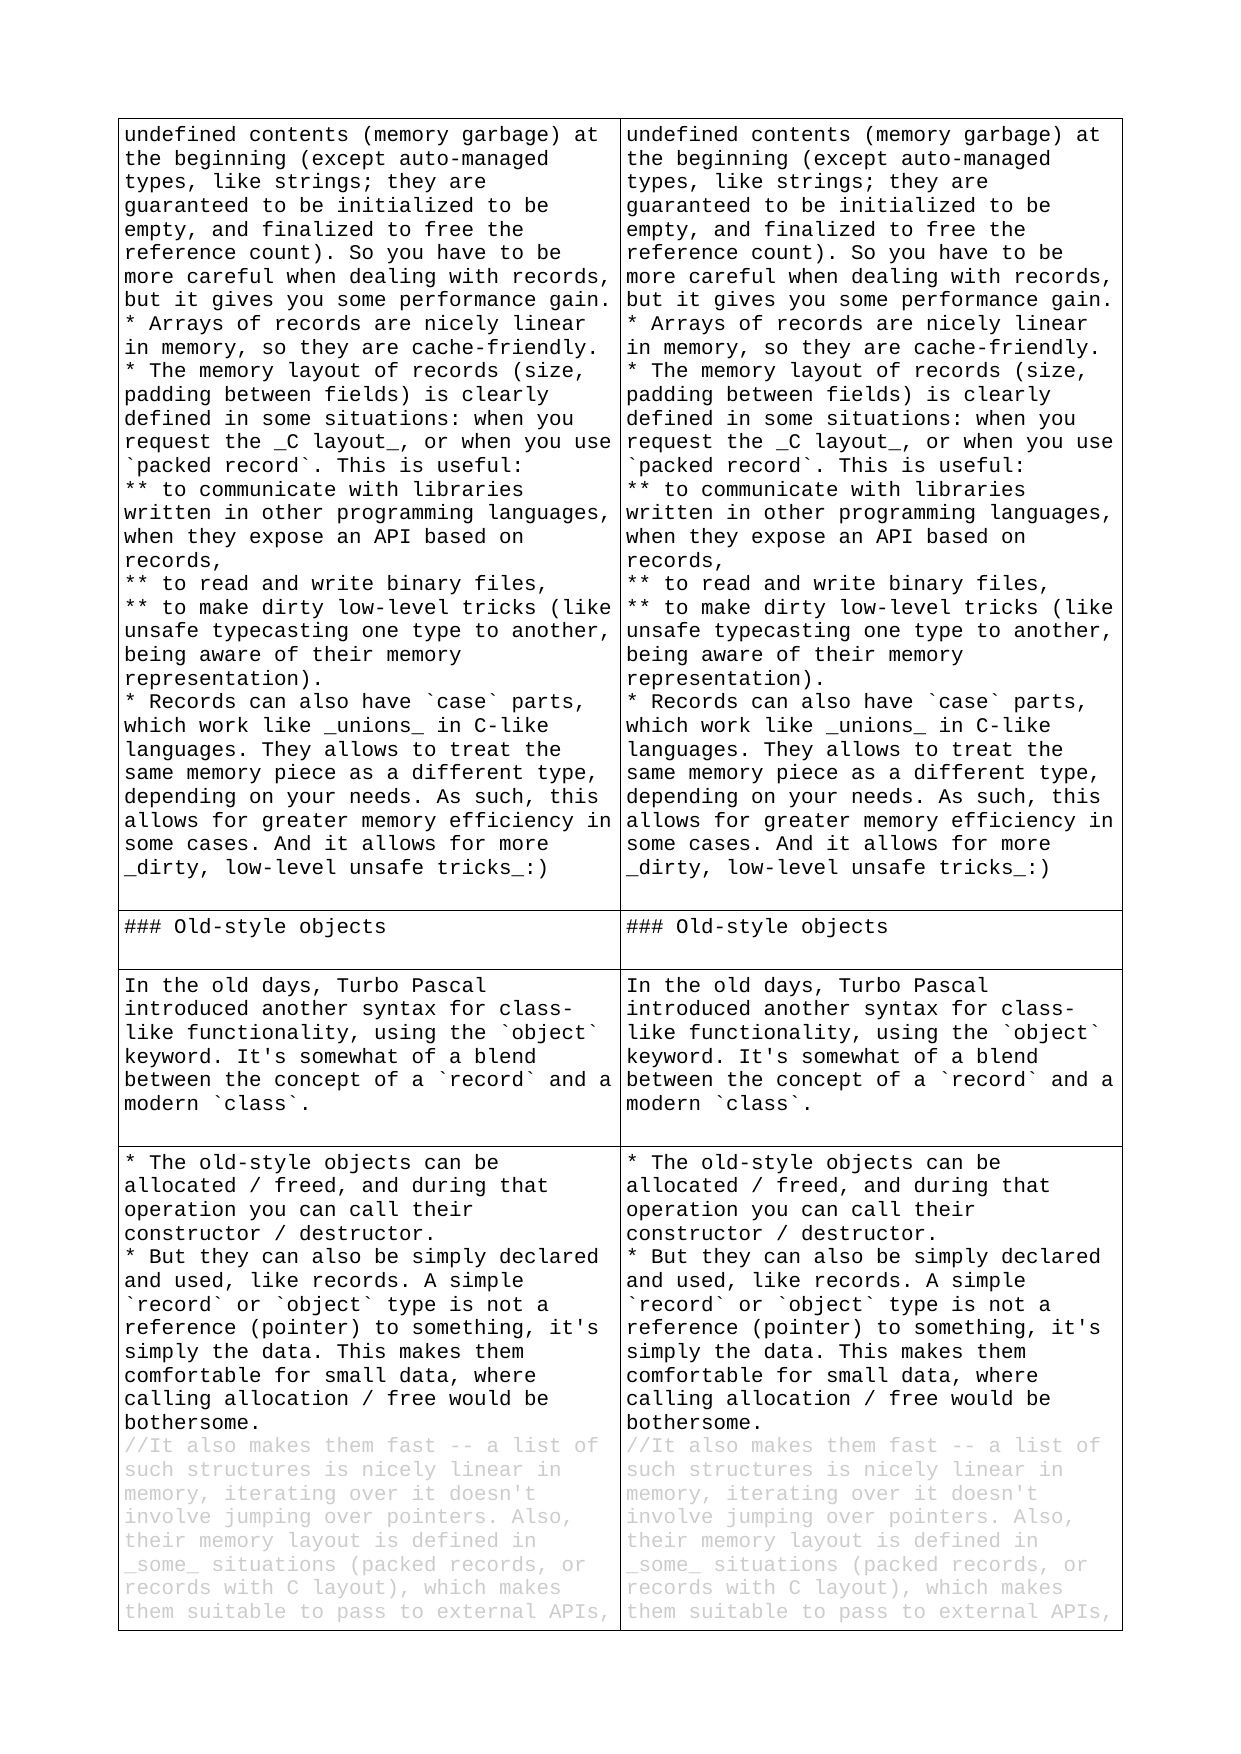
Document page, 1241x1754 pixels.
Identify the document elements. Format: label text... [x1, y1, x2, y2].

table_cell undefined contents (memory garbage) at the beginning (except auto-managed types, like strings; they are guaranteed to be initialized to be empty, and finalized to free the reference count). So you have to be more careful when dealing with records, but it gives you some performance gain. * Arrays of records are nicely linear in memory, so they are cache-friendly. * The memory layout of records (size, padding between fields) is clearly defined in some situations: when you request the _C layout_, or when you use `packed record`. This is useful: ** to communicate with libraries written in other programming languages, when they expose an API based on records, ** to read and write binary files, ** to make dirty low-level tricks (like unsafe typecasting one type to another, being aware of their memory representation). * Records can also have `case` parts, which work like _unions_ in C-like languages. They allows to treat the same memory piece as a different type, depending on your needs. As such, this allows for greater memory efficiency in some cases. And it allows for more _dirty, low-level unsafe tricks_:) [621, 119, 1122, 910]
table_cell * The old-style objects can be allocated / freed, and during that operation you can call their constructor / destructor. * But they can also be simply declared and used, like records. A simple `record` or `object` type is not a reference (pointer) to something, it's simply the data. This makes them comfortable for small data, where calling allocation / free would be bothersome. //It also makes them fast -- a list of such structures is nicely linear in memory, iterating over it doesn't involve jumping over pointers. Also, their memory layout is defined in _some_ situations (packed records, or records with C layout), which makes them suitable to pass to external APIs, [119, 1147, 620, 1630]
table_cell ### Old-style objects [621, 911, 1122, 969]
table_cell In the old days, Turbo Pascal introduced another syntax for class-like functionality, using the `object` keyword. It's somewhat of a blend between the concept of a `record` and a modern `class`. [621, 970, 1122, 1146]
table_cell ### Old-style objects [119, 911, 620, 969]
table_cell undefined contents (memory garbage) at the beginning (except auto-managed types, like strings; they are guaranteed to be initialized to be empty, and finalized to free the reference count). So you have to be more careful when dealing with records, but it gives you some performance gain. * Arrays of records are nicely linear in memory, so they are cache-friendly. * The memory layout of records (size, padding between fields) is clearly defined in some situations: when you request the _C layout_, or when you use `packed record`. This is useful: ** to communicate with libraries written in other programming languages, when they expose an API based on records, ** to read and write binary files, ** to make dirty low-level tricks (like unsafe typecasting one type to another, being aware of their memory representation). * Records can also have `case` parts, which work like _unions_ in C-like languages. They allows to treat the same memory piece as a different type, depending on your needs. As such, this allows for greater memory efficiency in some cases. And it allows for more _dirty, low-level unsafe tricks_:) [119, 119, 620, 910]
table_cell In the old days, Turbo Pascal introduced another syntax for class-like functionality, using the `object` keyword. It's somewhat of a blend between the concept of a `record` and a modern `class`. [119, 970, 620, 1146]
table_cell * The old-style objects can be allocated / freed, and during that operation you can call their constructor / destructor. * But they can also be simply declared and used, like records. A simple `record` or `object` type is not a reference (pointer) to something, it's simply the data. This makes them comfortable for small data, where calling allocation / free would be bothersome. //It also makes them fast -- a list of such structures is nicely linear in memory, iterating over it doesn't involve jumping over pointers. Also, their memory layout is defined in _some_ situations (packed records, or records with C layout), which makes them suitable to pass to external APIs, [621, 1147, 1122, 1630]
